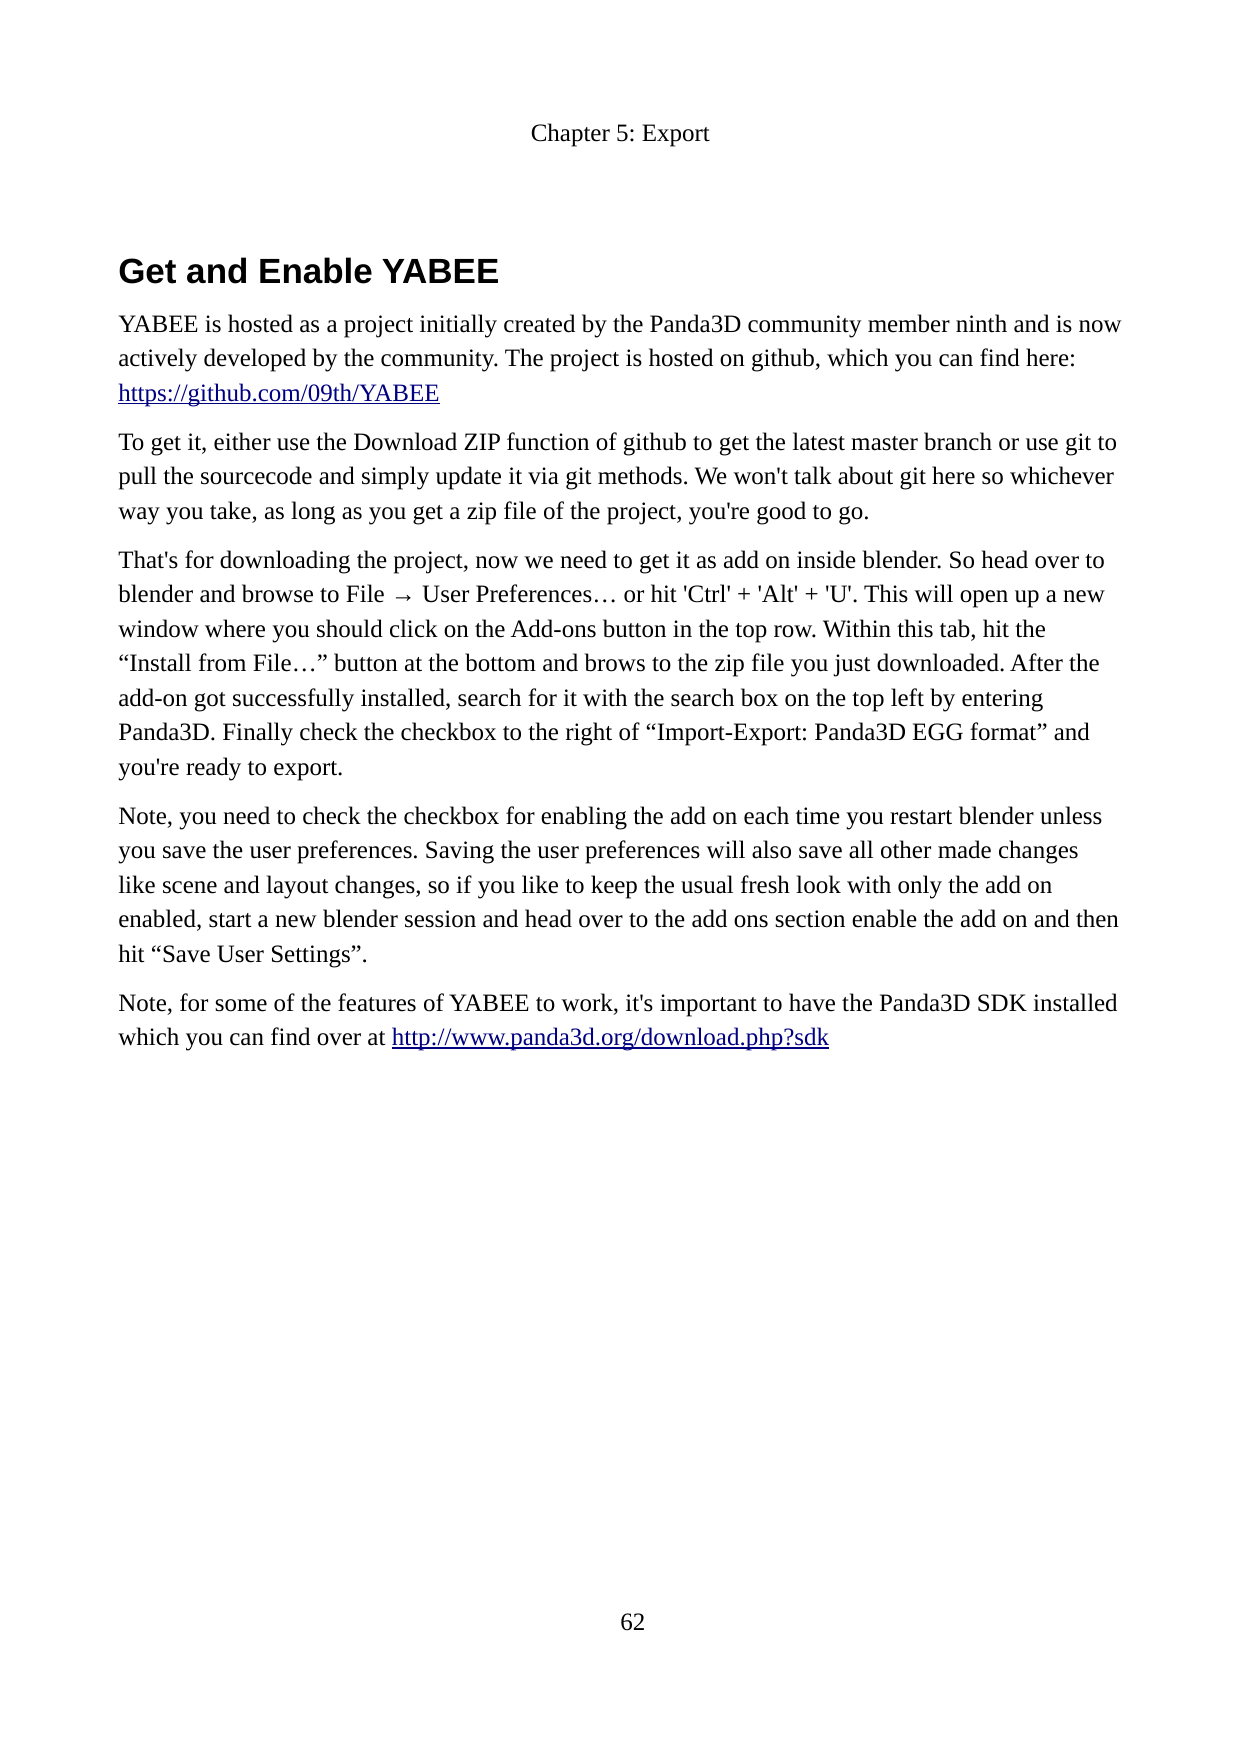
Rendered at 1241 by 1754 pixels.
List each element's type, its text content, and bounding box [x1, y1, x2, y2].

text That's for downloading the project, now we need to get it as add on inside blender. So head over to blender and browse to File → User Preferences… or hit 'Ctrl' + 'Alt' + 'U'. This will open up a new window where you should click on the Add-ons button in the top row. Within this tab, hit the “Install from File…” button at the bottom and brows to the zip file you just downloaded. After the add-on got successfully installed, search for it with the search box on the top left by entering Panda3D. Finally check the checkbox to the right of “Import-Export: Panda3D EGG format” and you're ready to export. [118, 545, 1122, 780]
text Note, you need to check the checkbox for enabling the add on each time you restart blender unless you save the user preferences. Saving the user preferences will also save all other made changes like scene and layout changes, so if you like to keep the usual fresh look with only the add on enabled, start a new blender session and head over to the add ons section enable the add on and then hit “Save User Settings”. [118, 801, 1122, 967]
subtitle Get and Enable YABEE [118, 250, 1122, 290]
text YABEE is hosted as a project initially created by the Panda3D community member ninth and is now actively developed by the community. The project is hosted on github, which you can find here: https://github.com/09th/YABEE [118, 309, 1122, 406]
text To get it, either use the Download ZIP function of github to get the latest master branch or use git to pull the sourcecode and simply update it via git methods. We won't talk about git here so whichever way you take, as long as you get a zip file of the project, you're good to go. [118, 427, 1122, 524]
text Note, for some of the features of YABEE to work, it's important to have the Panda3D SDK installed which you can find over at http://www.panda3d.org/download.php?sdk [118, 988, 1122, 1051]
